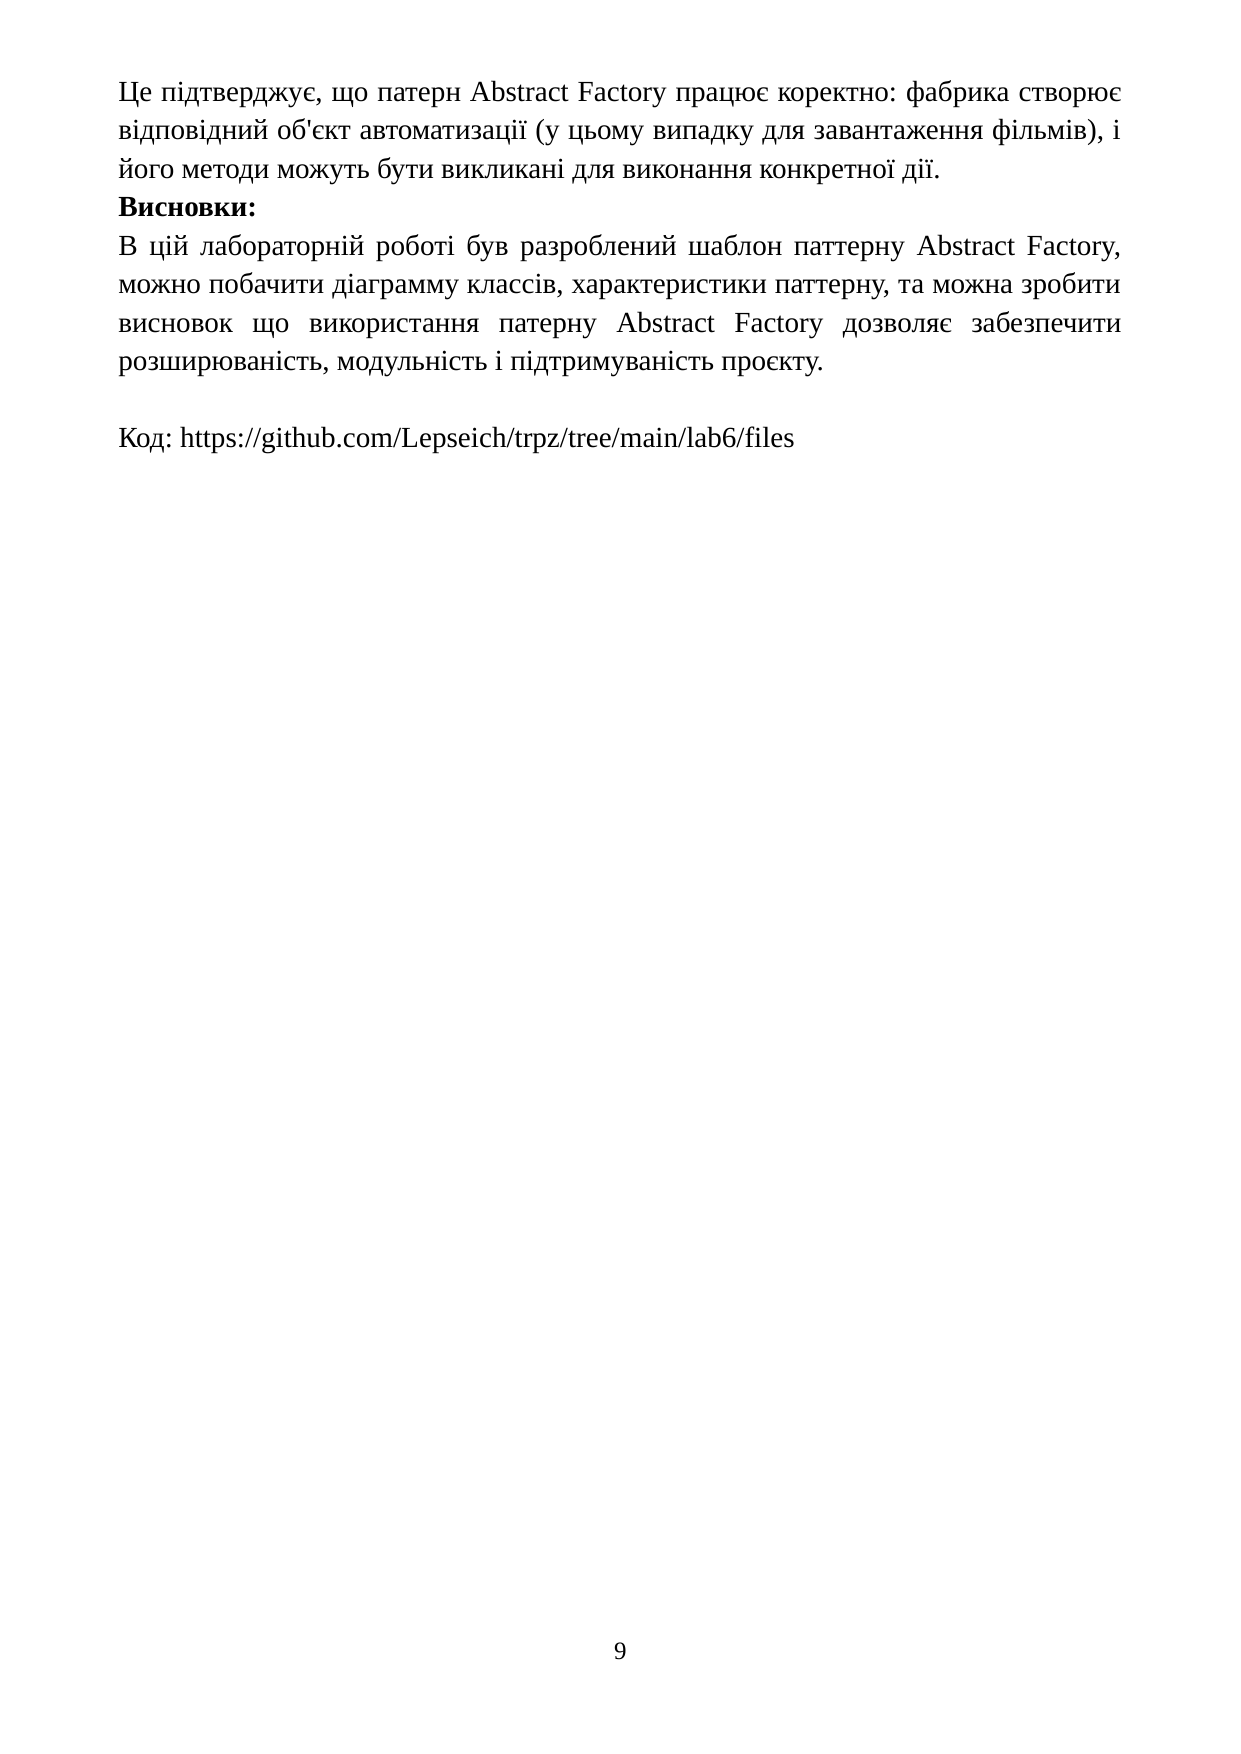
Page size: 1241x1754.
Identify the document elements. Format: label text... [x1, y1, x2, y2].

text Код: https://github.com/Lepseich/trpz/tree/main/lab6/files [118, 421, 1122, 454]
subtitle Висновки: [118, 189, 1122, 223]
text В цій лабораторній роботі був разроблений шаблон паттерну Abstract Factory, можно побачити діаграмму классів, характеристики паттерну, та можна зробити висновок що використання патерну Abstract Factory дозволяє забезпечити розширюваність, модульність і підтримуваність проєкту. [118, 228, 1122, 377]
text Це підтверджує, що патерн Abstract Factory працює коректно: фабрика створює відповідний об'єкт автоматизації (у цьому випадку для завантаження фільмів), і його методи можуть бути викликані для виконання конкретної дії. [118, 74, 1122, 184]
